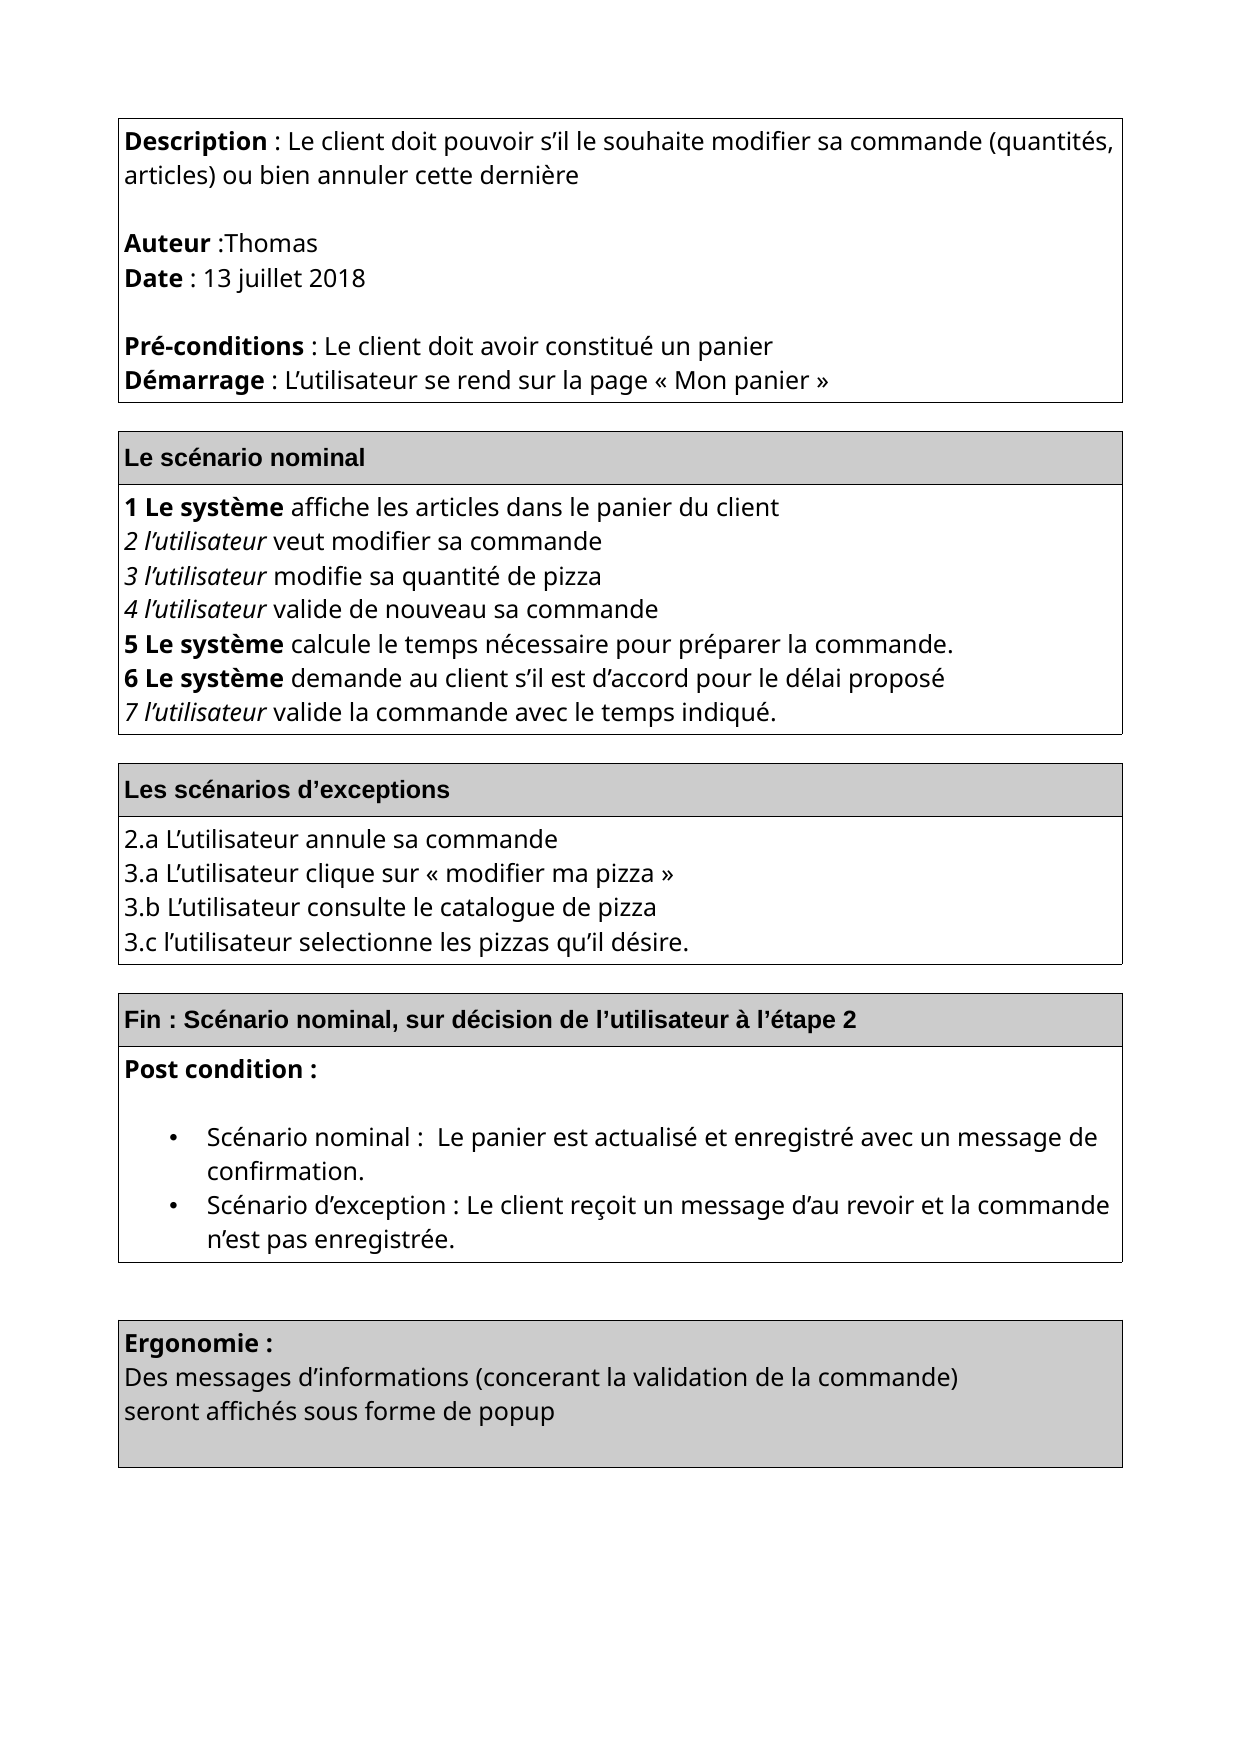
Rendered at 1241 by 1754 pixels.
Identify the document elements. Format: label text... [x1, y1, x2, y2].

table_header Le scénario nominal [119, 432, 1122, 484]
table_cell Post condition : Scénario nominal : Le panier est actualisé et enregistré avec un message de confirmation. Scénario d’exception : Le client reçoit un message d’au revoir et la commande n’est pas enregistrée. [119, 1047, 1122, 1262]
table_cell 1 Le système affiche les articles dans le panier du client 2 l’utilisateur veut modifier sa commande 3 l’utilisateur modifie sa quantité de pizza 4 l’utilisateur valide de nouveau sa commande 5 Le système calcule le temps nécessaire pour préparer la commande. 6 Le système demande au client s’il est d’accord pour le délai proposé 7 l’utilisateur valide la commande avec le temps indiqué. [119, 485, 1122, 734]
table_header Les scénarios d’exceptions [119, 764, 1122, 816]
table_cell Description : Le client doit pouvoir s’il le souhaite modifier sa commande (quantités, articles) ou bien annuler cette dernière Auteur :Thomas Date : 13 juillet 2018 Pré-conditions : Le client doit avoir constitué un panier Démarrage : L’utilisateur se rend sur la page « Mon panier » [119, 119, 1122, 402]
table_cell 2.a L’utilisateur annule sa commande 3.a L’utilisateur clique sur « modifier ma pizza » 3.b L’utilisateur consulte le catalogue de pizza 3.c l’utilisateur selectionne les pizzas qu’il désire. [119, 817, 1122, 964]
table_header Fin : Scénario nominal, sur décision de l’utilisateur à l’étape 2 [119, 994, 1122, 1046]
table_header Ergonomie : Des messages d’informations (concerant la validation de la commande) seront affichés sous forme de popup [119, 1321, 1122, 1467]
